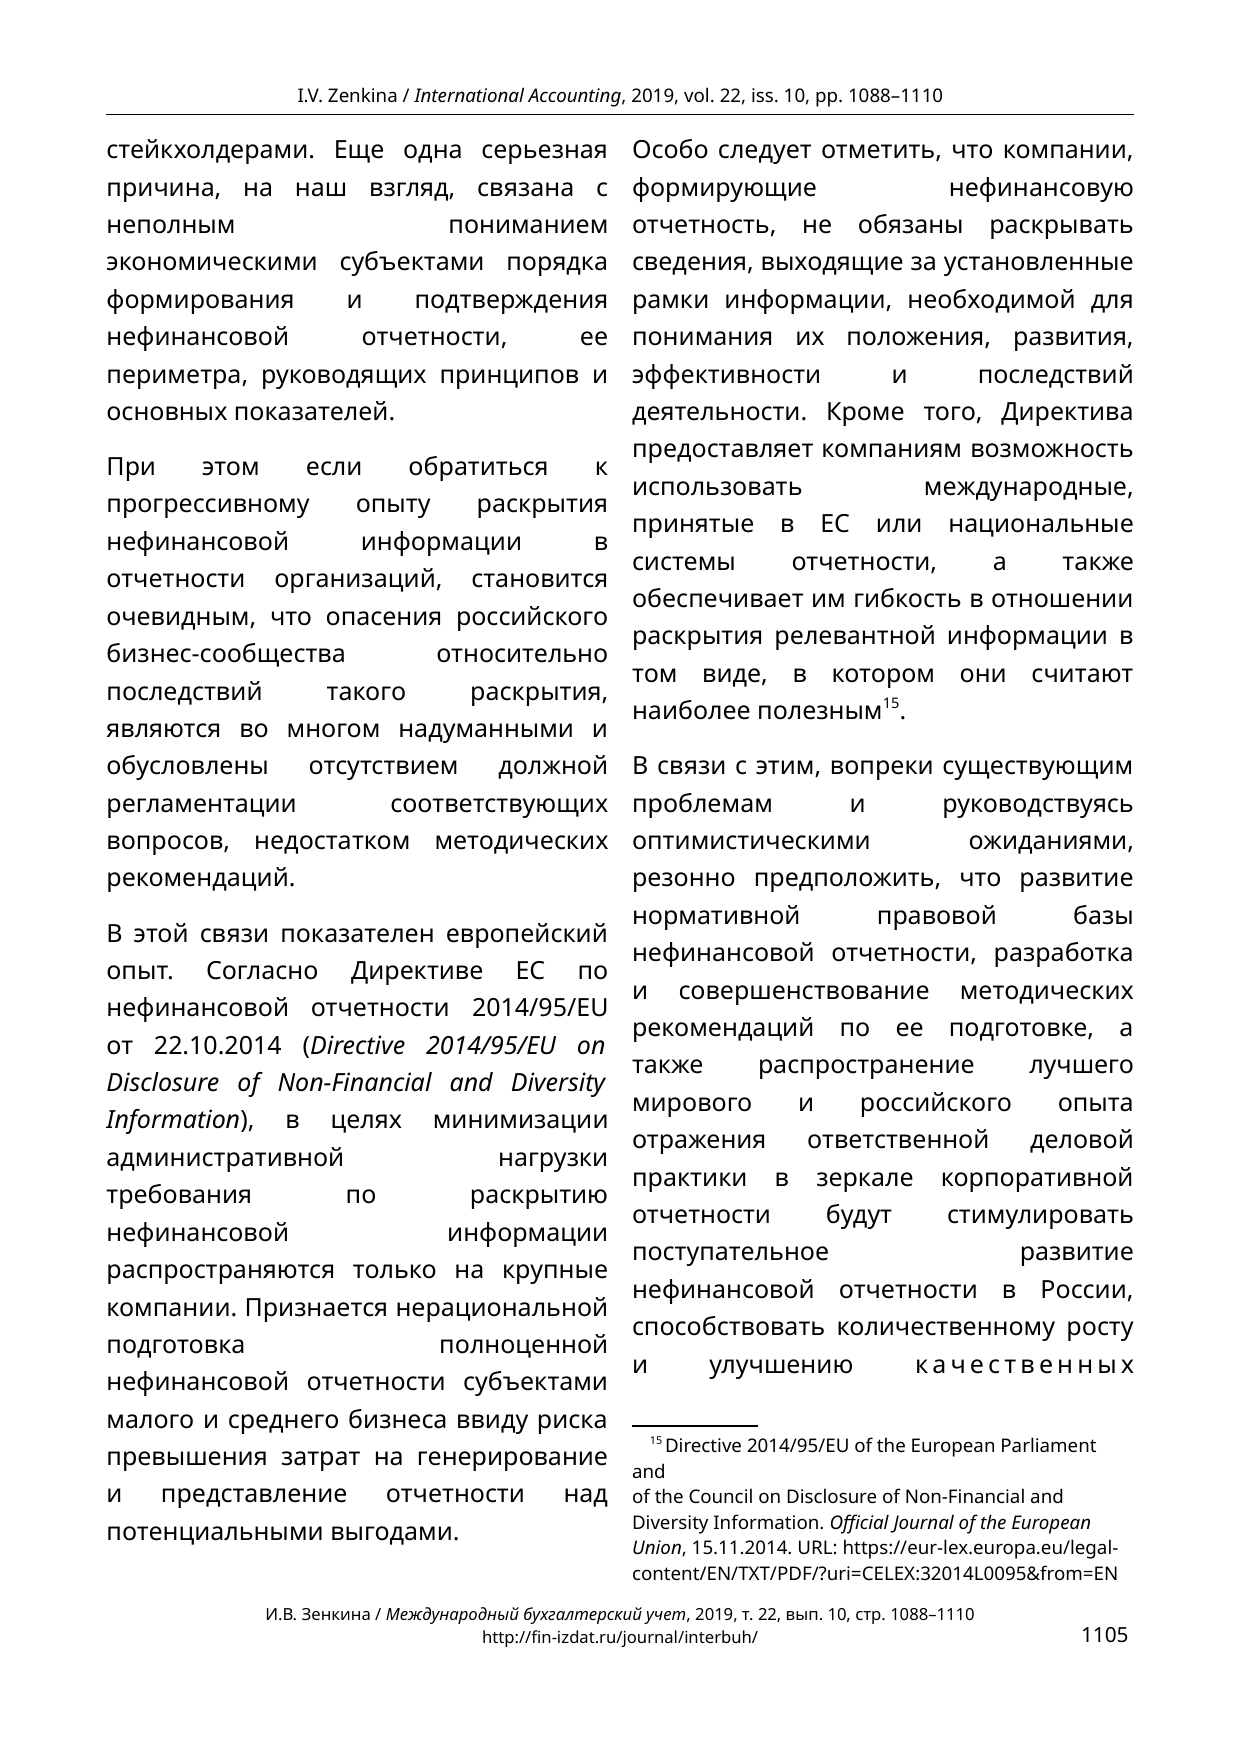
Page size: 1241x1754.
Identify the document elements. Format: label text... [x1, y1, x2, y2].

text Directive 2014/95/EU of the European Parliament and of the Council on Disclosure of Non-Financial and Diversity Information. Official Journal of the European Union, 15.11.2014. URL: https://eur-lex.europa.eu/legal-content/EN/TXT/PDF/?uri=CELEX:32014L0095&from=EN [632, 1432, 1134, 1586]
text В этой связи показателен европейский опыт. Согласно Директиве ЕС по нефинансовой отчетности 2014/95/EU от 22.10.2014 (Directive 2014/95/EU on Disclosure of Non-Financial and Diversity Information), в целях минимизации административной нагрузки требования по раскрытию нефинансовой информации распространяются только на крупные компании. Признается нерациональной подготовка полноценной нефинансовой отчетности субъектами малого и среднего бизнеса ввиду риска превышения затрат на генерирование и представление отчетности над потенциальными выгодами. [106, 915, 608, 1548]
text При этом если обратиться к прогрессивному опыту раскрытия нефинансовой информации в отчетности организаций, становится очевидным, что опасения российского бизнес-сообщества относительно последствий такого раскрытия, являются во многом надуманными и обусловлены отсутствием должной регламентации соответствующих вопросов, недостатком методических рекомендаций. [106, 449, 608, 894]
text стейкхолдерами. Еще одна серьезная причина, на наш взгляд, связана с неполным пониманием экономическими субъектами порядка формирования и подтверждения нефинансовой отчетности, ее периметра, руководящих принципов и основных показателей. [106, 132, 608, 428]
text В связи с этим, вопреки существующим проблемам и руководствуясь оптимистическими ожиданиями, резонно предположить, что развитие нормативной правовой базы нефинансовой отчетности, разработка и совершенствование методических рекомендаций по ее подготовке, а также распространение лучшего мирового и российского опыта отражения ответственной деловой практики в зеркале корпоративной отчетности будут стимулировать поступательное развитие нефинансовой отчетности в России, способствовать количественному росту и улучшению качественных [632, 748, 1134, 1380]
text Особо следует отметить, что компании, формирующие нефинансовую отчетность, не обязаны раскрывать сведения, выходящие за установленные рамки информации, необходимой для понимания их положения, развития, эффективности и последствий деятельности. Кроме того, Директива предоставляет компаниям возможность использовать международные, принятые в ЕС или национальные системы отчетности, а также обеспечивает им гибкость в отношении раскрытия релевантной информации в том виде, в котором они считают наиболее полезным. [632, 132, 1134, 727]
